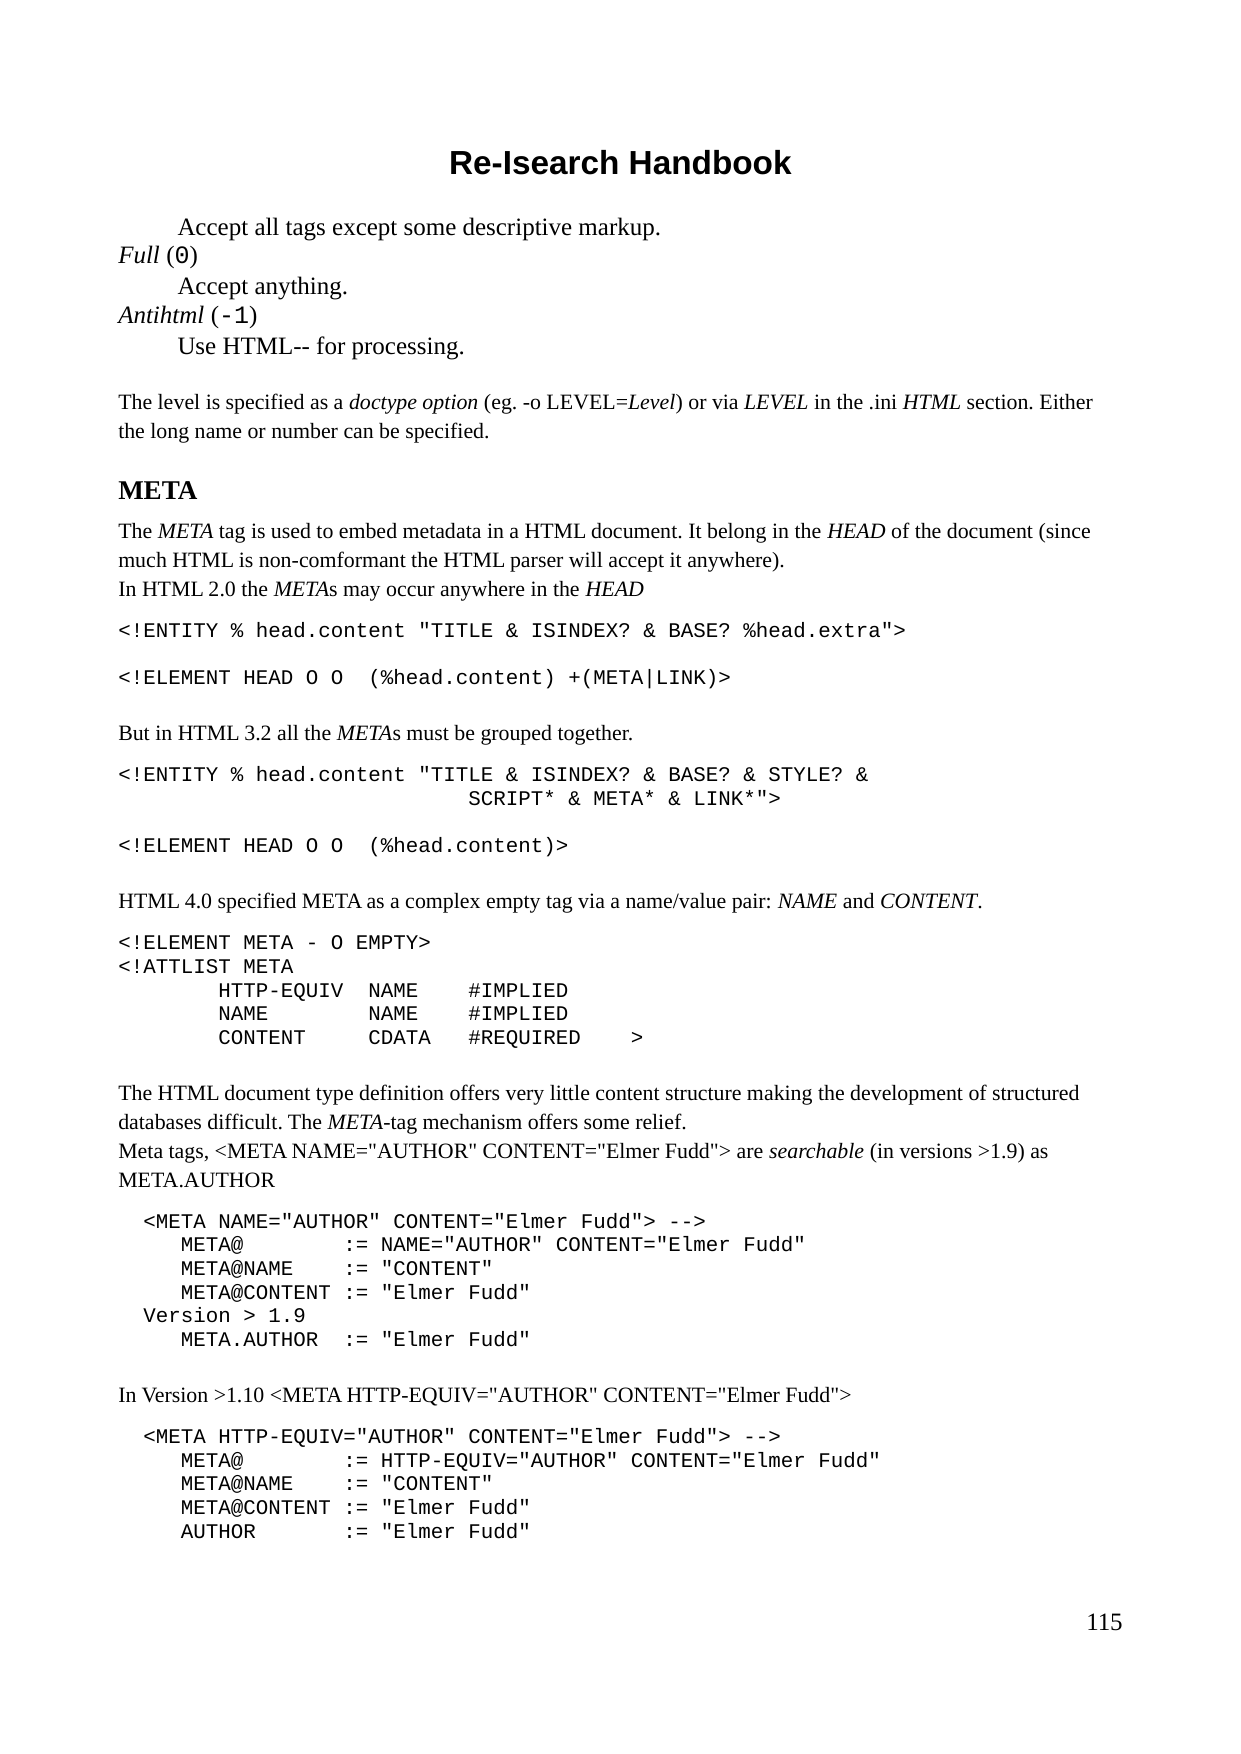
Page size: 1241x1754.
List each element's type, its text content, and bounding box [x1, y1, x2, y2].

text <!ELEMENT HEAD O O (%head.content) +(META|LINK)> [118, 667, 1122, 691]
text The level is specified as a doctype option (eg. -o LEVEL=Level) or via LEVEL in the .ini HTML section. Either the long name or number can be specified. [118, 389, 1122, 443]
text <!ENTITY % head.content "TITLE & ISINDEX? & BASE? & STYLE? & [118, 764, 1122, 788]
text The HTML document type definition offers very little content structure making the development of structured databases difficult. The META-tag mechanism offers some relief. [118, 1080, 1122, 1134]
subtitle Full (0) [118, 240, 1122, 271]
text Meta tags, <META NAME="AUTHOR" CONTENT="Elmer Fudd"> are searchable (in versions >1.9) as META.AUTHOR [118, 1138, 1122, 1192]
text <META HTTP-EQUIV="AUTHOR" CONTENT="Elmer Fudd"> --> [118, 1426, 1122, 1450]
text In HTML 2.0 the METAs may occur anywhere in the HEAD [118, 576, 1122, 601]
text <!ATTLIST META [118, 956, 1122, 979]
subtitle Antihtml (-1) [118, 300, 1122, 331]
list Accept all tags except some descriptive markup. [177, 212, 1122, 240]
text META@CONTENT := "Elmer Fudd" [118, 1497, 1122, 1521]
text META@NAME := "CONTENT" [118, 1473, 1122, 1497]
text META@ := HTTP-EQUIV="AUTHOR" CONTENT="Elmer Fudd" [118, 1450, 1122, 1473]
text HTTP-EQUIV NAME #IMPLIED [118, 979, 1122, 1003]
text <!ELEMENT META - O EMPTY> [118, 932, 1122, 956]
text <!ELEMENT HEAD O O (%head.content)> [118, 835, 1122, 859]
list Accept anything. [177, 271, 1122, 300]
text META@ := NAME="AUTHOR" CONTENT="Elmer Fudd" [118, 1234, 1122, 1258]
subtitle META [118, 474, 1122, 506]
text Version > 1.9 [118, 1305, 1122, 1329]
text <!ENTITY % head.content "TITLE & ISINDEX? & BASE? %head.extra"> [118, 620, 1122, 643]
text In Version >1.10 <META HTTP-EQUIV="AUTHOR" CONTENT="Elmer Fudd"> [118, 1382, 1122, 1407]
text The META tag is used to embed metadata in a HTML document. It belong in the HEAD of the document (since much HTML is non-comformant the HTML parser will accept it anywhere). [118, 518, 1122, 572]
text But in HTML 3.2 all the METAs must be grouped together. [118, 720, 1122, 746]
list Use HTML-- for processing. [177, 331, 1122, 359]
text META.AUTHOR := "Elmer Fudd" [118, 1329, 1122, 1353]
text AUTHOR := "Elmer Fudd" [118, 1521, 1122, 1544]
text SCRIPT* & META* & LINK*"> [118, 788, 1122, 812]
text META@CONTENT := "Elmer Fudd" [118, 1282, 1122, 1305]
text CONTENT CDATA #REQUIRED > [118, 1027, 1122, 1051]
text NAME NAME #IMPLIED [118, 1003, 1122, 1027]
text META@NAME := "CONTENT" [118, 1258, 1122, 1282]
text HTML 4.0 specified META as a complex empty tag via a name/value pair: NAME and CONTENT. [118, 888, 1122, 913]
text <META NAME="AUTHOR" CONTENT="Elmer Fudd"> --> [118, 1211, 1122, 1234]
